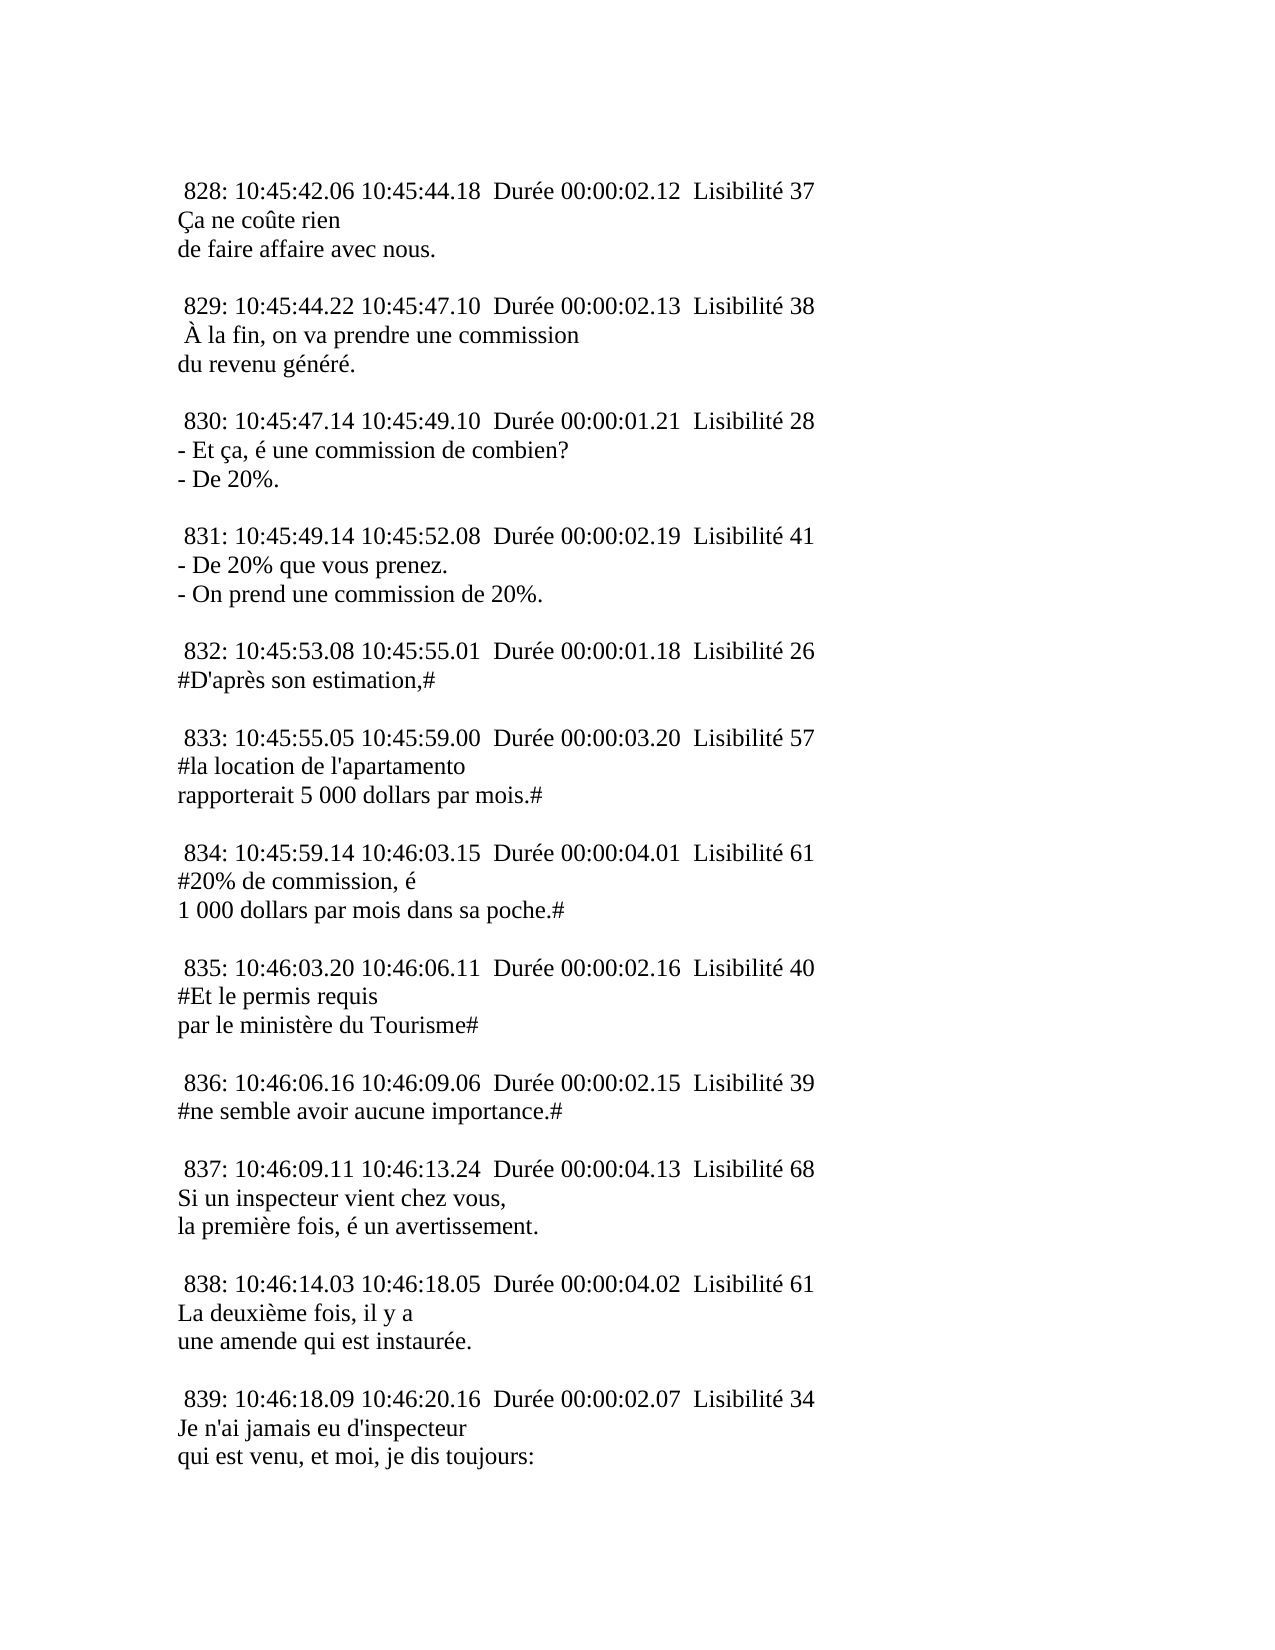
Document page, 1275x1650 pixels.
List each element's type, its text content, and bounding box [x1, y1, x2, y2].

text du revenu généré. [177, 349, 1098, 378]
text 839: 10:46:18.09 10:46:20.16 Durée 00:00:02.07 Lisibilité 34 [177, 1384, 1098, 1413]
text La deuxième fois, il y a [177, 1298, 1098, 1326]
text la première fois, é un avertissement. [177, 1211, 1098, 1240]
text #D'après son estimation,# [177, 665, 1098, 694]
text #la location de l'apartamento [177, 751, 1098, 780]
text 1 000 dollars par mois dans sa poche.# [177, 895, 1098, 924]
text 833: 10:45:55.05 10:45:59.00 Durée 00:00:03.20 Lisibilité 57 [177, 723, 1098, 751]
text par le ministère du Tourisme# [177, 1010, 1098, 1039]
text - De 20%. [177, 464, 1098, 493]
text - Et ça, é une commission de combien? [177, 435, 1098, 464]
text - De 20% que vous prenez. [177, 550, 1098, 579]
text 834: 10:45:59.14 10:46:03.15 Durée 00:00:04.01 Lisibilité 61 [177, 838, 1098, 866]
text - On prend une commission de 20%. [177, 579, 1098, 608]
text 832: 10:45:53.08 10:45:55.01 Durée 00:00:01.18 Lisibilité 26 [177, 636, 1098, 665]
text 836: 10:46:06.16 10:46:09.06 Durée 00:00:02.15 Lisibilité 39 [177, 1068, 1098, 1096]
text 829: 10:45:44.22 10:45:47.10 Durée 00:00:02.13 Lisibilité 38 [177, 291, 1098, 320]
text 837: 10:46:09.11 10:46:13.24 Durée 00:00:04.13 Lisibilité 68 [177, 1154, 1098, 1183]
text qui est venu, et moi, je dis toujours: [177, 1441, 1098, 1470]
text rapporterait 5 000 dollars par mois.# [177, 780, 1098, 809]
text Ça ne coûte rien [177, 205, 1098, 234]
text 830: 10:45:47.14 10:45:49.10 Durée 00:00:01.21 Lisibilité 28 [177, 406, 1098, 435]
text À la fin, on va prendre une commission [177, 320, 1098, 349]
text #20% de commission, é [177, 866, 1098, 895]
text 828: 10:45:42.06 10:45:44.18 Durée 00:00:02.12 Lisibilité 37 [177, 176, 1098, 205]
text 831: 10:45:49.14 10:45:52.08 Durée 00:00:02.19 Lisibilité 41 [177, 521, 1098, 550]
text 835: 10:46:03.20 10:46:06.11 Durée 00:00:02.16 Lisibilité 40 [177, 953, 1098, 981]
text 838: 10:46:14.03 10:46:18.05 Durée 00:00:04.02 Lisibilité 61 [177, 1269, 1098, 1298]
text Si un inspecteur vient chez vous, [177, 1183, 1098, 1211]
text Je n'ai jamais eu d'inspecteur [177, 1413, 1098, 1441]
text #ne semble avoir aucune importance.# [177, 1096, 1098, 1125]
text une amende qui est instaurée. [177, 1326, 1098, 1355]
text de faire affaire avec nous. [177, 234, 1098, 263]
text #Et le permis requis [177, 981, 1098, 1010]
